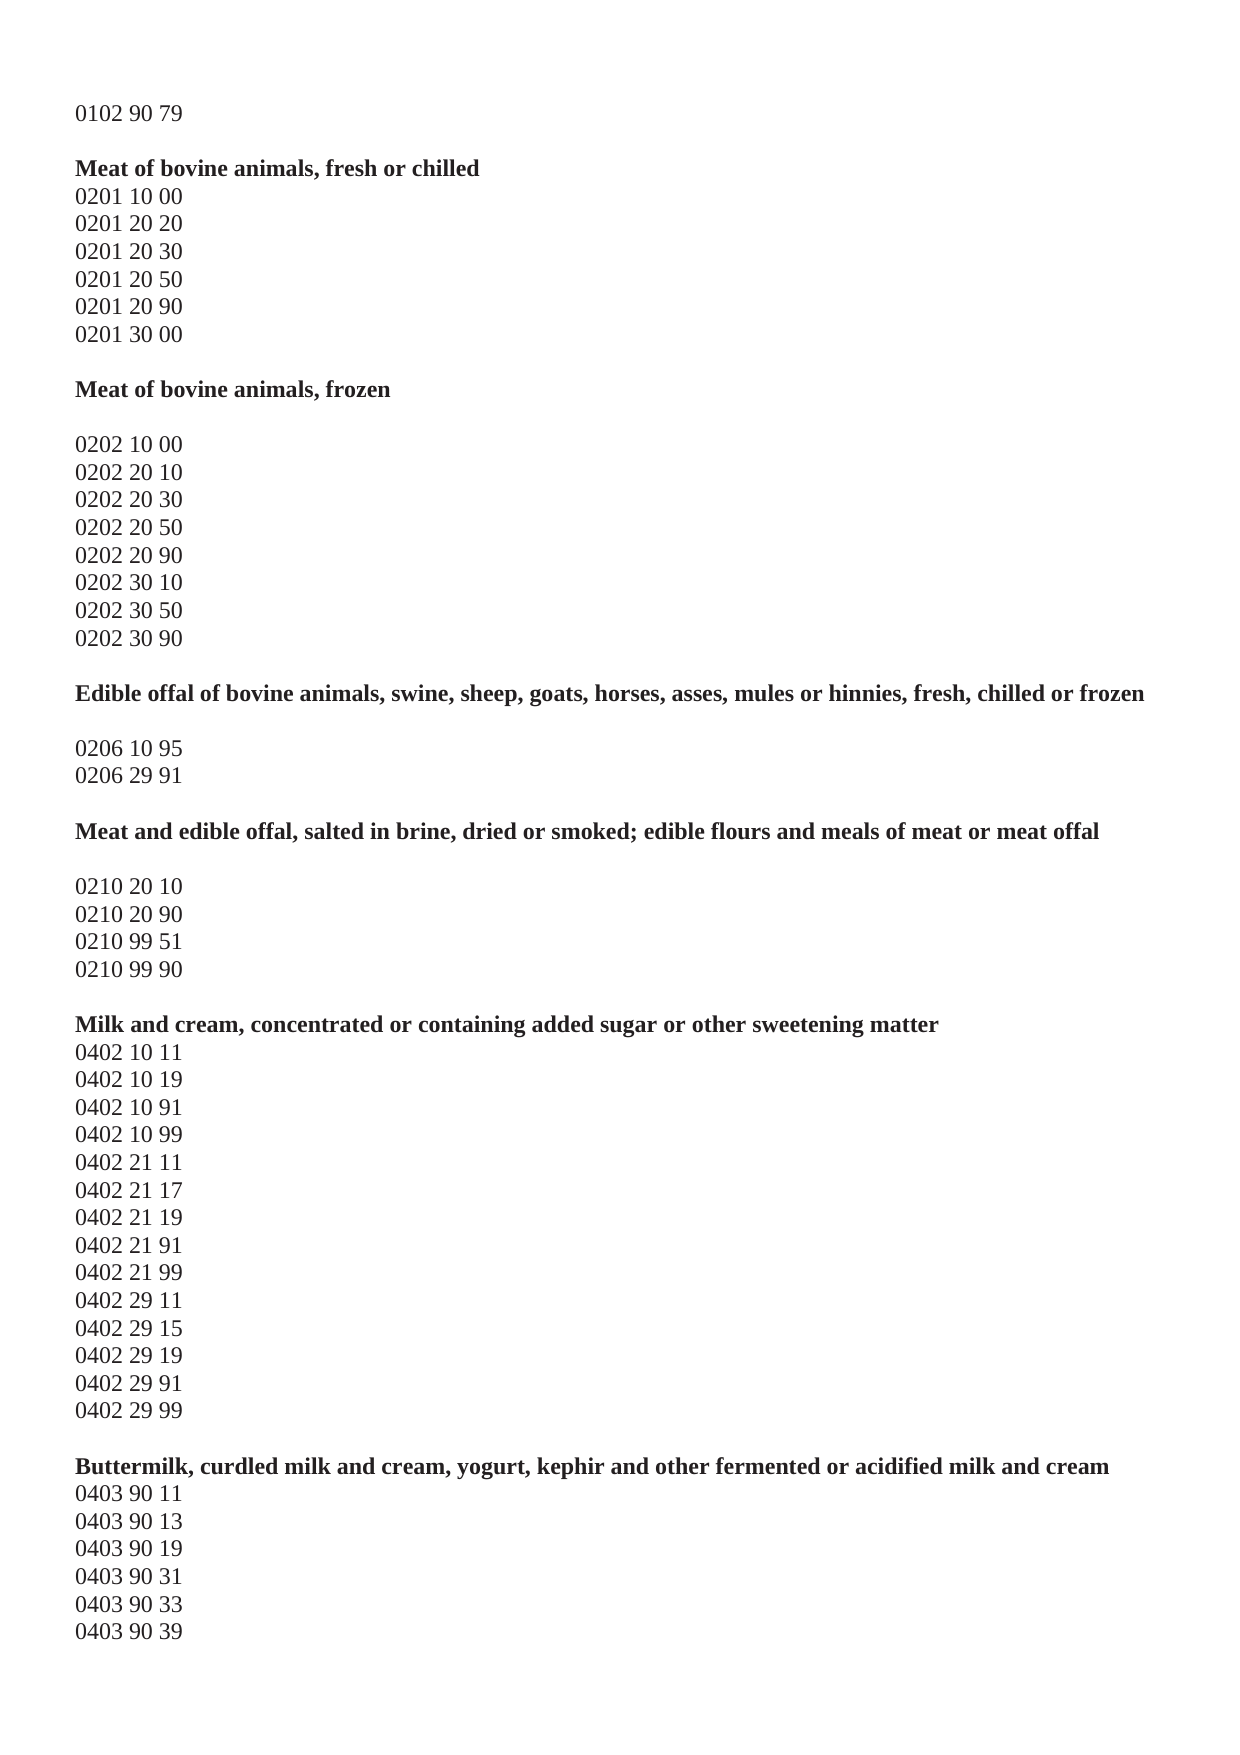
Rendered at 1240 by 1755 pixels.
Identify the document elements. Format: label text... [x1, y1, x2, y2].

text 0206 10 95 [75, 734, 1164, 762]
text 0201 20 30 [75, 237, 1164, 265]
text 0402 29 15 [75, 1314, 1164, 1341]
text 0202 30 10 [75, 568, 1164, 596]
text 0402 29 99 [75, 1396, 1164, 1424]
text 0202 20 30 [75, 486, 1164, 513]
text 0202 30 50 [75, 596, 1164, 623]
text 0202 10 00 [75, 430, 1164, 458]
text 0402 21 17 [75, 1176, 1164, 1203]
text 0402 29 19 [75, 1341, 1164, 1369]
text Meat of bovine animals, fresh or chilled [75, 154, 1164, 182]
text 0210 99 90 [75, 955, 1164, 982]
text 0402 10 91 [75, 1093, 1164, 1120]
text 0402 29 91 [75, 1369, 1164, 1396]
text 0201 20 50 [75, 265, 1164, 292]
text Milk and cream, concentrated or containing added sugar or other sweetening matter [75, 1010, 1164, 1038]
text 0403 90 13 [75, 1507, 1164, 1534]
text 0402 21 99 [75, 1258, 1164, 1286]
text 0201 10 00 [75, 182, 1164, 209]
text 0201 30 00 [75, 320, 1164, 347]
text 0403 90 31 [75, 1562, 1164, 1590]
text 0402 21 19 [75, 1203, 1164, 1231]
text 0102 90 79 [75, 99, 1164, 127]
text 0402 21 91 [75, 1231, 1164, 1258]
text Edible offal of bovine animals, swine, sheep, goats, horses, asses, mules or hinnies, fresh, chilled or frozen [75, 679, 1164, 706]
text 0402 10 11 [75, 1038, 1164, 1065]
text 0201 20 20 [75, 209, 1164, 237]
text 0202 30 90 [75, 623, 1164, 651]
text Meat and edible offal, salted in brine, dried or smoked; edible flours and meals of meat or meat offal [75, 817, 1164, 844]
text 0403 90 11 [75, 1479, 1164, 1507]
text 0210 20 90 [75, 899, 1164, 927]
text 0210 20 10 [75, 872, 1164, 899]
text 0210 99 51 [75, 927, 1164, 955]
text Meat of bovine animals, frozen [75, 375, 1164, 403]
text 0206 29 91 [75, 762, 1164, 789]
text 0202 20 10 [75, 458, 1164, 486]
text 0402 10 19 [75, 1065, 1164, 1093]
text 0402 10 99 [75, 1120, 1164, 1148]
text 0403 90 33 [75, 1590, 1164, 1617]
text 0403 90 19 [75, 1534, 1164, 1562]
text 0402 21 11 [75, 1148, 1164, 1176]
text 0202 20 90 [75, 541, 1164, 568]
text 0403 90 39 [75, 1617, 1164, 1645]
text 0202 20 50 [75, 513, 1164, 541]
text 0201 20 90 [75, 292, 1164, 320]
text 0402 29 11 [75, 1286, 1164, 1314]
text Buttermilk, curdled milk and cream, yogurt, kephir and other fermented or acidified milk and cream [75, 1452, 1164, 1479]
